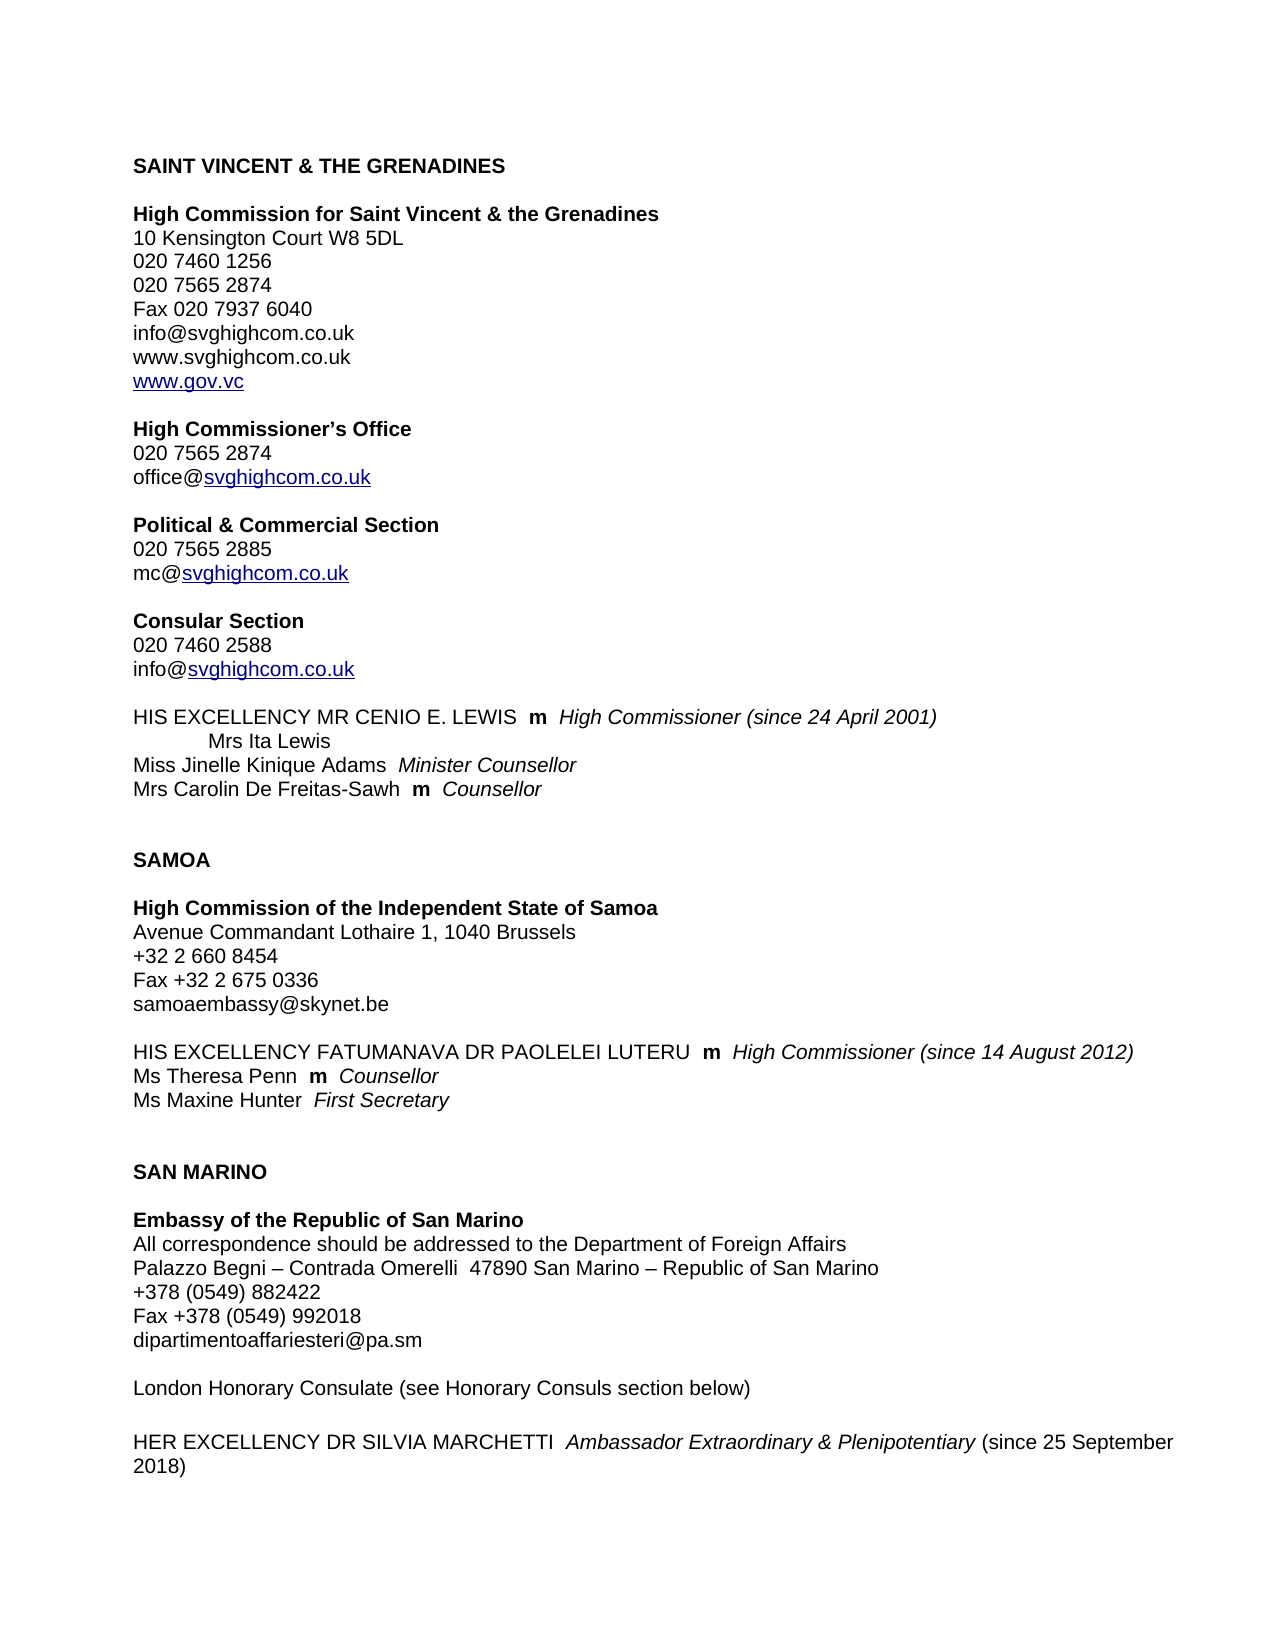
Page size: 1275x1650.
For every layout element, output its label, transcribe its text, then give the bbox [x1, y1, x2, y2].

text 020 7565 2885 [133, 537, 1181, 561]
text +378 (0549) 882422 [133, 1279, 1181, 1303]
text 020 7565 2874 [133, 441, 1181, 465]
text samoaembassy@skynet.be [133, 992, 1181, 1016]
subtitle High Commission of the Independent State of Samoa [133, 896, 1181, 920]
text Embassy of the Republic of San Marino [133, 1208, 1181, 1232]
text Fax 020 7937 6040 [133, 297, 1181, 321]
text London Honorary Consulate (see Honorary Consuls section below) [133, 1375, 1181, 1399]
text Mrs Carolin De Freitas-Sawh m Counsellor [133, 776, 1181, 800]
text dipartimentoaffariesteri@pa.sm [133, 1327, 1181, 1351]
text 020 7565 2874 [133, 273, 1181, 297]
text SAN MARINO [133, 1160, 1181, 1184]
text High Commission for Saint Vincent & the Grenadines [133, 201, 1181, 225]
text Ms Maxine Hunter First Secretary [133, 1088, 1181, 1112]
text Fax +378 (0549) 992018 [133, 1303, 1181, 1327]
text SAMOA [133, 848, 1181, 872]
text 10 Kensington Court W8 5DL [133, 225, 1181, 249]
text www.svghighcom.co.uk [133, 345, 1181, 369]
text Avenue Commandant Lothaire 1, 1040 Brussels [133, 920, 1181, 944]
text Fax +32 2 675 0336 [133, 968, 1181, 992]
text HIS EXCELLENCY MR CENIO E. LEWIS m High Commissioner (since 24 April 2001) [133, 704, 1181, 728]
text info@svghighcom.co.uk [133, 321, 1181, 345]
text mc@svghighcom.co.uk [133, 561, 1181, 585]
text Palazzo Begni – Contrada Omerelli 47890 San Marino – Republic of San Marino [133, 1256, 1181, 1279]
text info@svghighcom.co.uk [133, 657, 1181, 681]
text Consular Section [133, 609, 1181, 633]
text +32 2 660 8454 [133, 944, 1181, 968]
text 020 7460 1256 [133, 249, 1181, 273]
text HIS EXCELLENCY FATUMANAVA DR PAOLELEI LUTERU m High Commissioner (since 14 August 2012) [133, 1040, 1181, 1064]
text HER EXCELLENCY DR SILVIA MARCHETTI Ambassador Extraordinary & Plenipotentiary (since 25 September 2018) [133, 1430, 1181, 1478]
text 020 7460 2588 [133, 633, 1181, 657]
text Mrs Ita Lewis [133, 728, 1181, 752]
text Miss Jinelle Kinique Adams Minister Counsellor [133, 752, 1181, 776]
text Ms Theresa Penn m Counsellor [133, 1064, 1181, 1088]
text SAINT VINCENT & THE GRENADINES [133, 153, 1181, 177]
text All correspondence should be addressed to the Department of Foreign Affairs [133, 1232, 1181, 1256]
text office@svghighcom.co.uk [133, 465, 1181, 489]
text www.gov.vc [133, 369, 1181, 393]
text Political & Commercial Section [133, 513, 1181, 537]
text High Commissioner’s Office [133, 417, 1181, 441]
